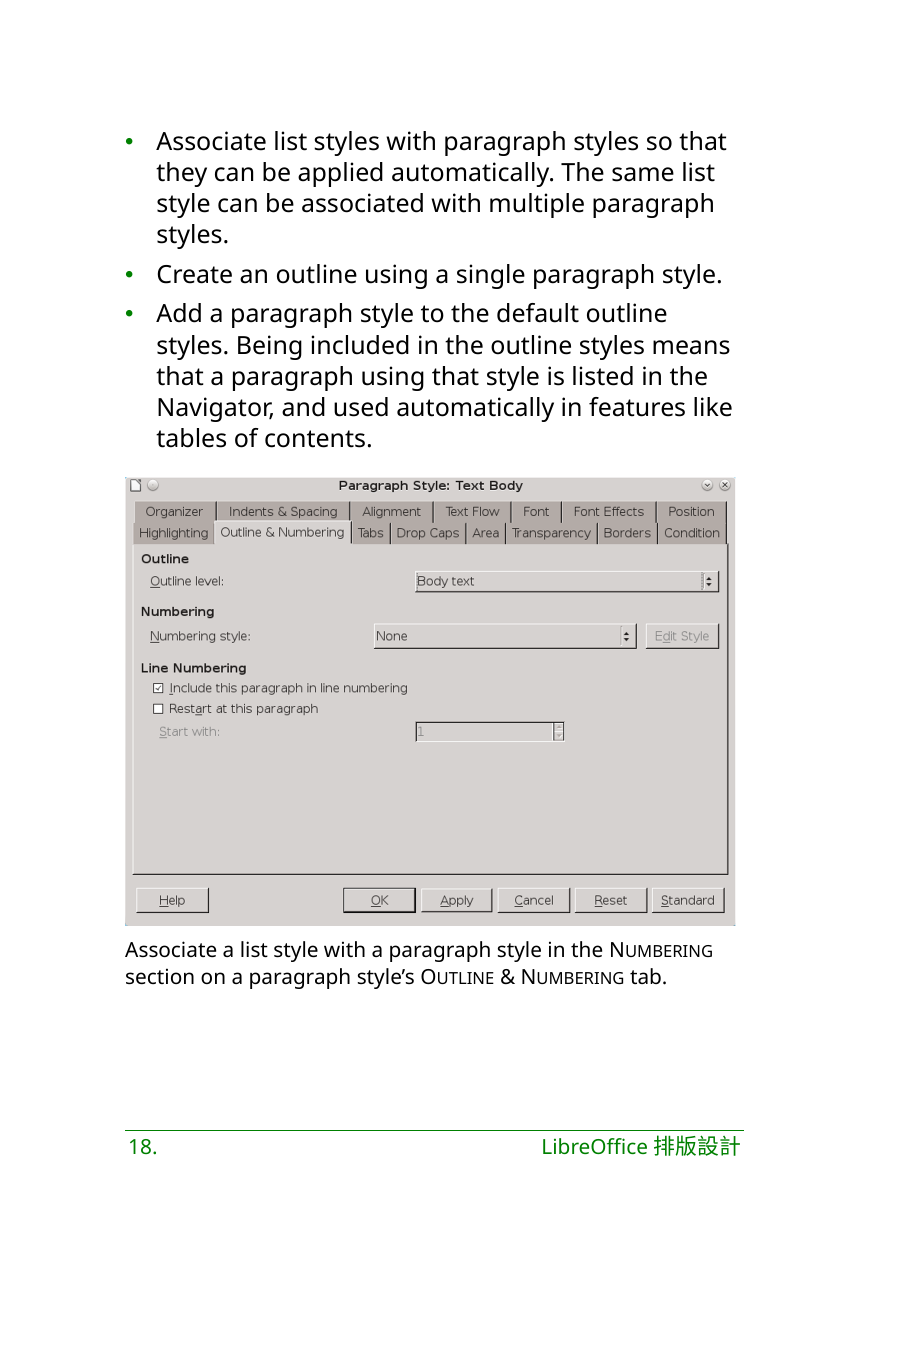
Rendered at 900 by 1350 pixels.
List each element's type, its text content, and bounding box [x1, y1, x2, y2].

list Add a paragraph style to the default outline styles. Being included in the outline styles means that a paragraph using that style is listed in the Navigator, and used automatically in features like tables of contents. [125, 298, 744, 454]
picture [125, 477, 736, 926]
table_header [125, 477, 744, 928]
table_cell Associate a list style with a paragraph style in the Numbering section on a paragraph style’s Outline & Numbering tab. [125, 928, 744, 990]
list Create an outline using a single paragraph style. [125, 258, 744, 289]
list Associate list styles with paragraph styles so that they can be applied automatically. The same list style can be associated with multiple paragraph styles. [125, 125, 744, 250]
